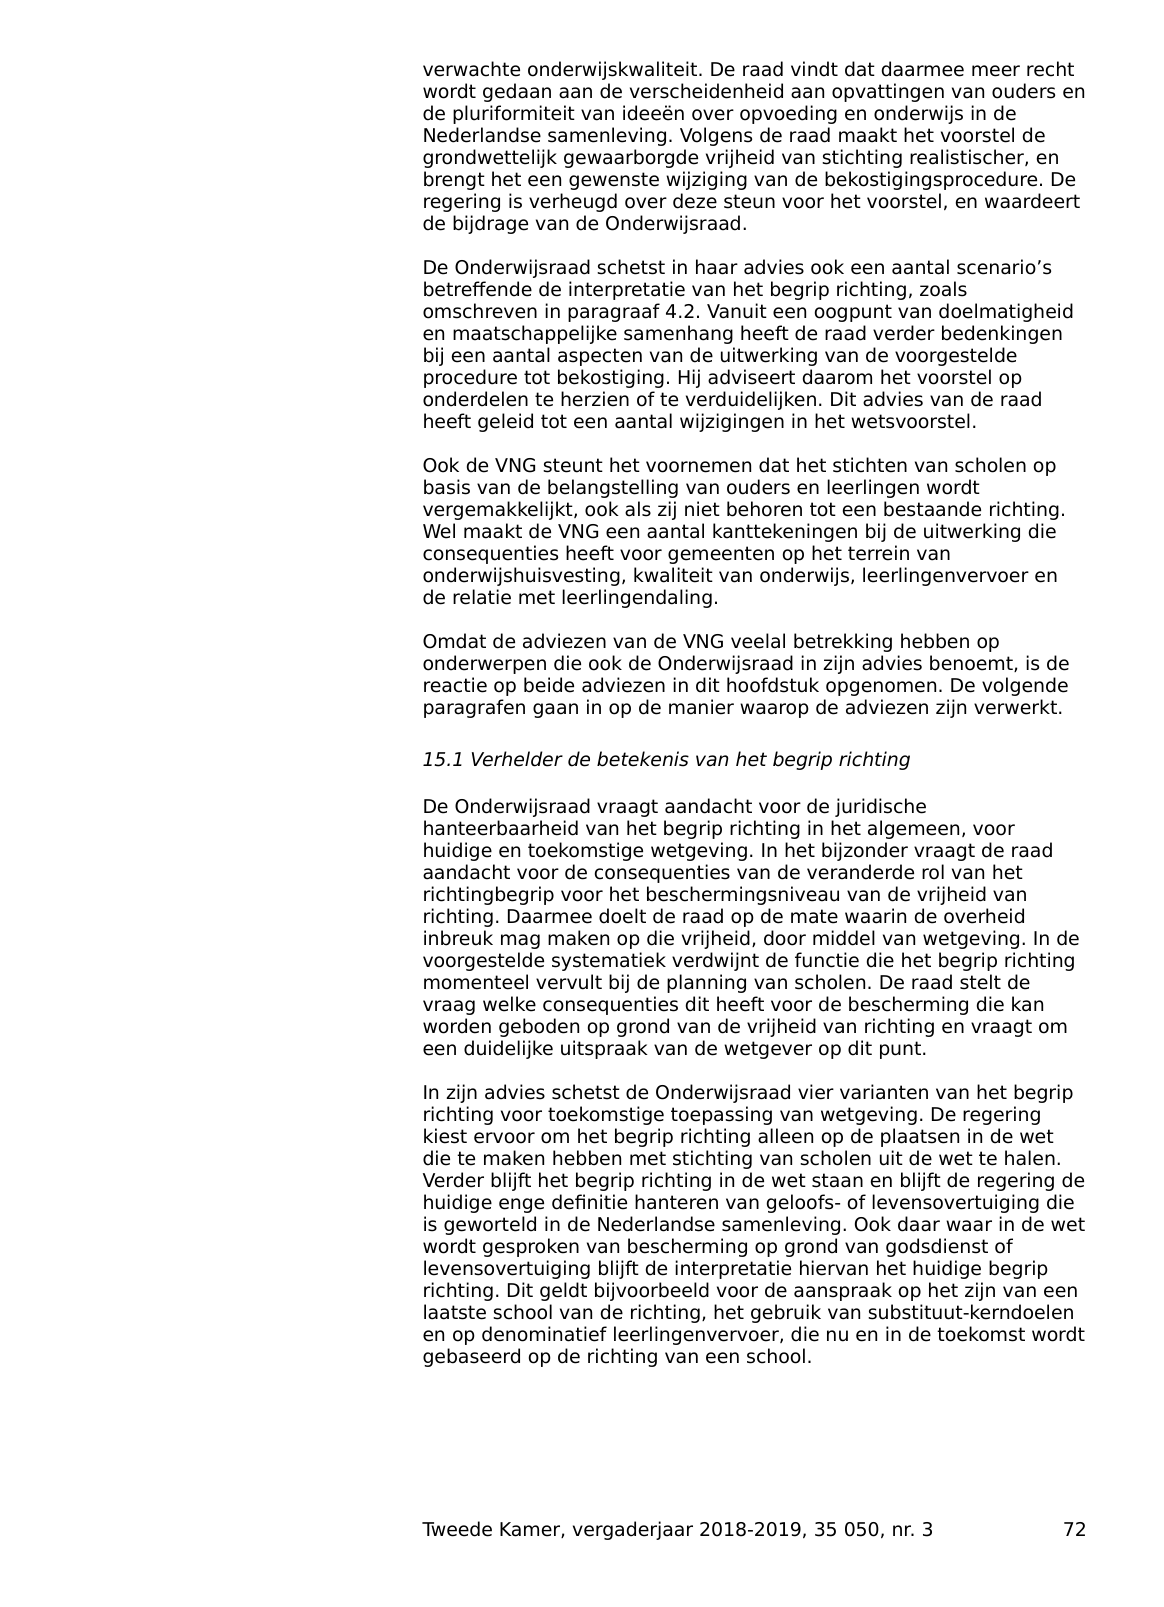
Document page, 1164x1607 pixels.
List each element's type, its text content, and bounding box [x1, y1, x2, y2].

text De Onderwijsraad vraagt aandacht voor de juridische hanteerbaarheid van het begrip richting in het algemeen, voor huidige en toekomstige wetgeving. In het bijzonder vraagt de raad aandacht voor de consequenties van de veranderde rol van het richtingbegrip voor het beschermingsniveau van de vrijheid van richting. Daarmee doelt de raad op de mate waarin de overheid inbreuk mag maken op die vrijheid, door middel van wetgeving. In de voorgestelde systematiek verdwijnt de functie die het begrip richting momenteel vervult bij de planning van scholen. De raad stelt de vraag welke consequenties dit heeft voor de bescherming die kan worden geboden op grond van de vrijheid van richting en vraagt om een duidelijke uitspraak van de wetgever op dit punt. [422, 796, 1087, 1060]
text Omdat de adviezen van de VNG veelal betrekking hebben op onderwerpen die ook de Onderwijsraad in zijn advies benoemt, is de reactie op beide adviezen in dit hoofdstuk opgenomen. De volgende paragrafen gaan in op de manier waarop de adviezen zijn verwerkt. [422, 631, 1087, 719]
text In zijn advies schetst de Onderwijsraad vier varianten van het begrip richting voor toekomstige toepassing van wetgeving. De regering kiest ervoor om het begrip richting alleen op de plaatsen in de wet die te maken hebben met stichting van scholen uit de wet te halen. Verder blijft het begrip richting in de wet staan en blijft de regering de huidige enge definitie hanteren van geloofs- of levensovertuiging die is geworteld in de Nederlandse samenleving. Ook daar waar in de wet wordt gesproken van bescherming op grond van godsdienst of levensovertuiging blijft de interpretatie hiervan het huidige begrip richting. Dit geldt bijvoorbeeld voor de aanspraak op het zijn van een laatste school van de richting, het gebruik van substituut-kerndoelen en op denominatief leerlingenvervoer, die nu en in de toekomst wordt gebaseerd op de richting van een school. [422, 1082, 1087, 1368]
text Ook de VNG steunt het voornemen dat het stichten van scholen op basis van de belangstelling van ouders en leerlingen wordt vergemakkelijkt, ook als zij niet behoren tot een bestaande richting. Wel maakt de VNG een aantal kanttekeningen bij de uitwerking die consequenties heeft voor gemeenten op het terrein van onderwijshuisvesting, kwaliteit van onderwijs, leerlingenvervoer en de relatie met leerlingendaling. [422, 455, 1087, 609]
text De Onderwijsraad schetst in haar advies ook een aantal scenario’s betreffende de interpretatie van het begrip richting, zoals omschreven in paragraaf 4.2. Vanuit een oogpunt van doelmatigheid en maatschappelijke samenhang heeft de raad verder bedenkingen bij een aantal aspecten van de uitwerking van de voorgestelde procedure tot bekostiging. Hij adviseert daarom het voorstel op onderdelen te herzien of te verduidelijken. Dit advies van de raad heeft geleid tot een aantal wijzigingen in het wetsvoorstel. [422, 257, 1087, 433]
subtitle 15.1 Verhelder de betekenis van het begrip richting [422, 749, 1087, 771]
text verwachte onderwijskwaliteit. De raad vindt dat daarmee meer recht wordt gedaan aan de verscheidenheid aan opvattingen van ouders en de pluriformiteit van ideeën over opvoeding en onderwijs in de Nederlandse samenleving. Volgens de raad maakt het voorstel de grondwettelijk gewaarborgde vrijheid van stichting realistischer, en brengt het een gewenste wijziging van de bekostigingsprocedure. De regering is verheugd over deze steun voor het voorstel, en waardeert de bijdrage van de Onderwijsraad. [422, 59, 1087, 235]
